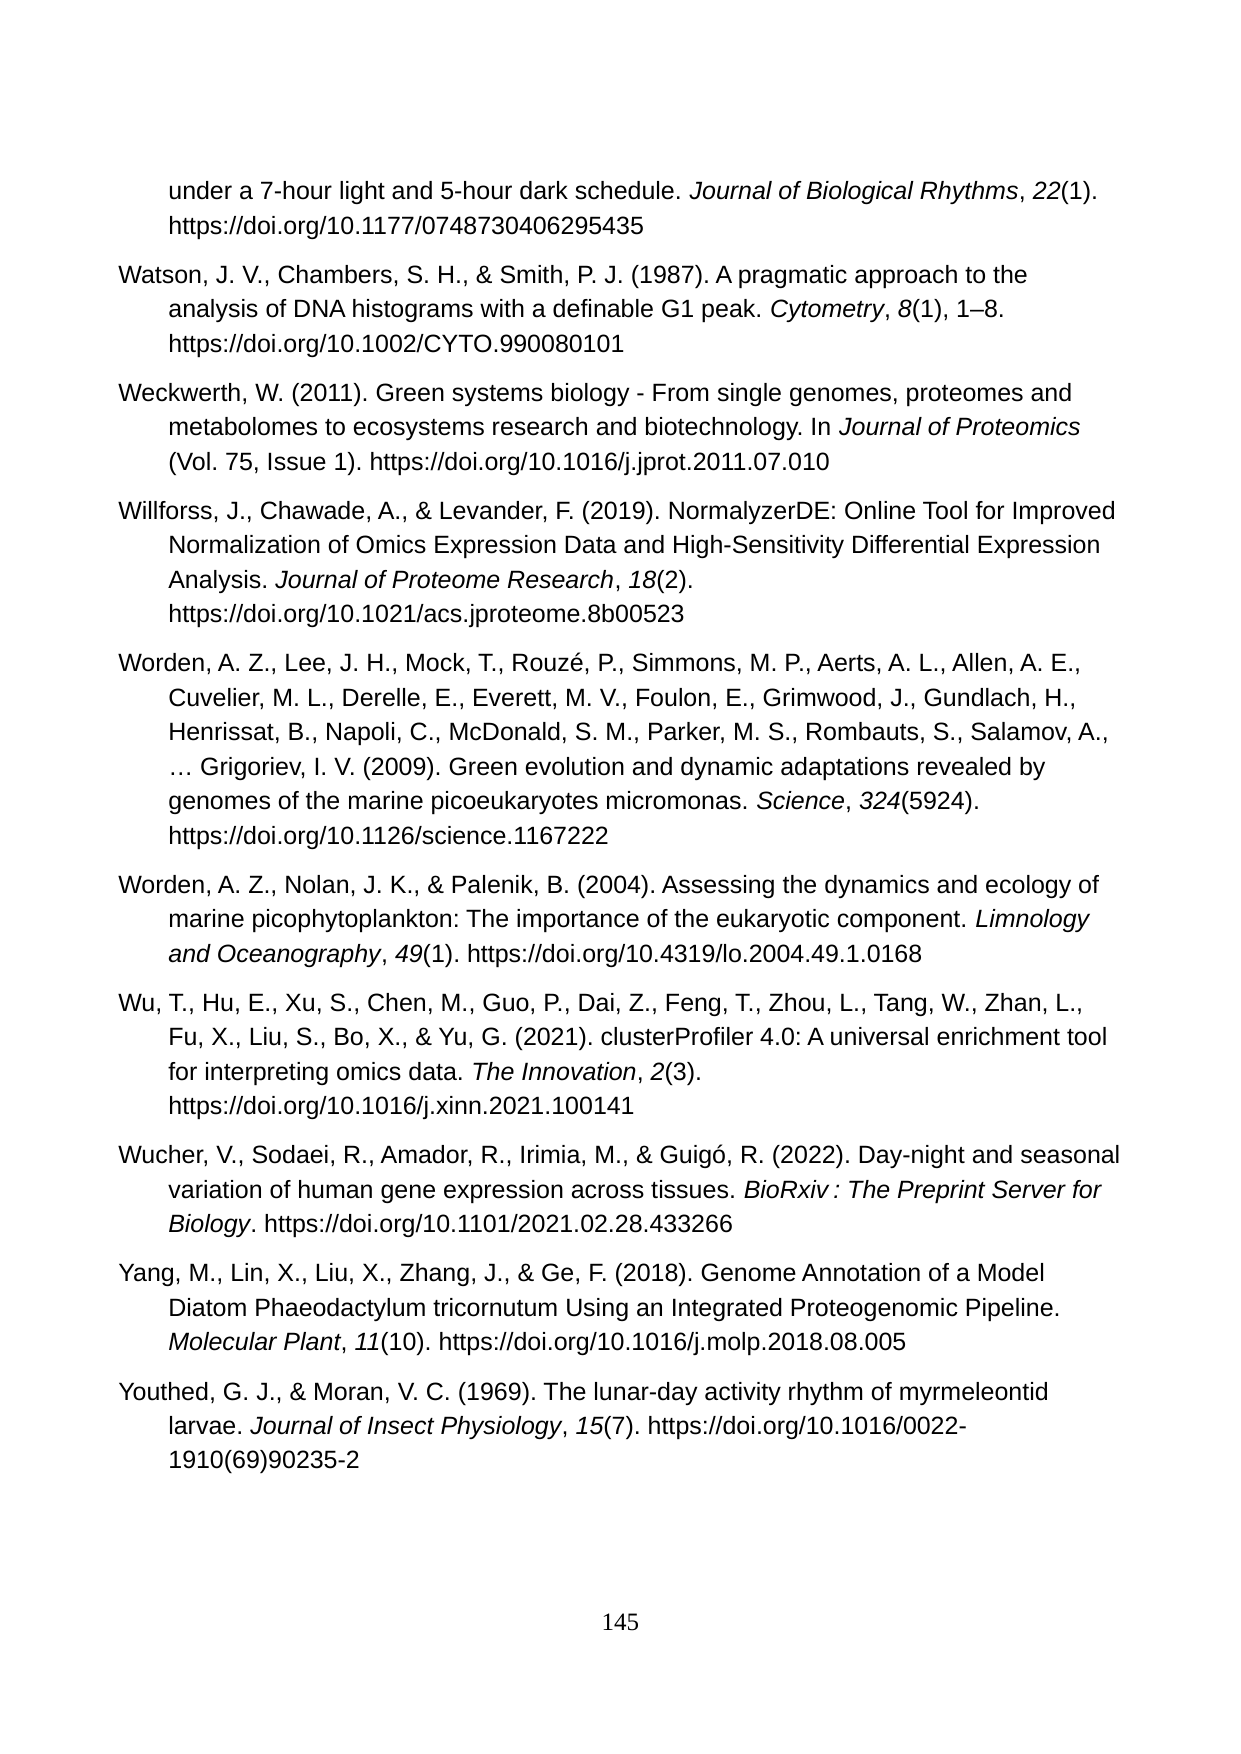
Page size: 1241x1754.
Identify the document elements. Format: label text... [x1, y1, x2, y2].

text Weckwerth, W. (2011). Green systems biology - From single genomes, proteomes and metabolomes to ecosystems research and biotechnology. In Journal of Proteomics (Vol. 75, Issue 1). https://doi.org/10.1016/j.jprot.2011.07.010 [118, 378, 1122, 476]
text Willforss, J., Chawade, A., & Levander, F. (2019). NormalyzerDE: Online Tool for Improved Normalization of Omics Expression Data and High-Sensitivity Differential Expression Analysis. Journal of Proteome Research, 18(2). https://doi.org/10.1021/acs.jproteome.8b00523 [118, 496, 1122, 628]
text under a 7-hour light and 5-hour dark schedule. Journal of Biological Rhythms, 22(1). https://doi.org/10.1177/0748730406295435 [118, 176, 1122, 239]
text Worden, A. Z., Lee, J. H., Mock, T., Rouzé, P., Simmons, M. P., Aerts, A. L., Allen, A. E., Cuvelier, M. L., Derelle, E., Everett, M. V., Foulon, E., Grimwood, J., Gundlach, H., Henrissat, B., Napoli, C., McDonald, S. M., Parker, M. S., Rombauts, S., Salamov, A., … Grigoriev, I. V. (2009). Green evolution and dynamic adaptations revealed by genomes of the marine picoeukaryotes micromonas. Science, 324(5924). https://doi.org/10.1126/science.1167222 [118, 648, 1122, 849]
text Youthed, G. J., & Moran, V. C. (1969). The lunar-day activity rhythm of myrmeleontid larvae. Journal of Insect Physiology, 15(7). https://doi.org/10.1016/0022-1910(69)90235-2 [118, 1376, 1122, 1474]
text Wucher, V., Sodaei, R., Amador, R., Irimia, M., & Guigó, R. (2022). Day-night and seasonal variation of human gene expression across tissues. BioRxiv : The Preprint Server for Biology. https://doi.org/10.1101/2021.02.28.433266 [118, 1140, 1122, 1238]
text Wu, T., Hu, E., Xu, S., Chen, M., Guo, P., Dai, Z., Feng, T., Zhou, L., Tang, W., Zhan, L., Fu, X., Liu, S., Bo, X., & Yu, G. (2021). clusterProfiler 4.0: A universal enrichment tool for interpreting omics data. The Innovation, 2(3). https://doi.org/10.1016/j.xinn.2021.100141 [118, 988, 1122, 1120]
text Watson, J. V., Chambers, S. H., & Smith, P. J. (1987). A pragmatic approach to the analysis of DNA histograms with a definable G1 peak. Cytometry, 8(1), 1–8. https://doi.org/10.1002/CYTO.990080101 [118, 260, 1122, 358]
text Yang, M., Lin, X., Liu, X., Zhang, J., & Ge, F. (2018). Genome Annotation of a Model Diatom Phaeodactylum tricornutum Using an Integrated Proteogenomic Pipeline. Molecular Plant, 11(10). https://doi.org/10.1016/j.molp.2018.08.005 [118, 1258, 1122, 1356]
text Worden, A. Z., Nolan, J. K., & Palenik, B. (2004). Assessing the dynamics and ecology of marine picophytoplankton: The importance of the eukaryotic component. Limnology and Oceanography, 49(1). https://doi.org/10.4319/lo.2004.49.1.0168 [118, 870, 1122, 968]
